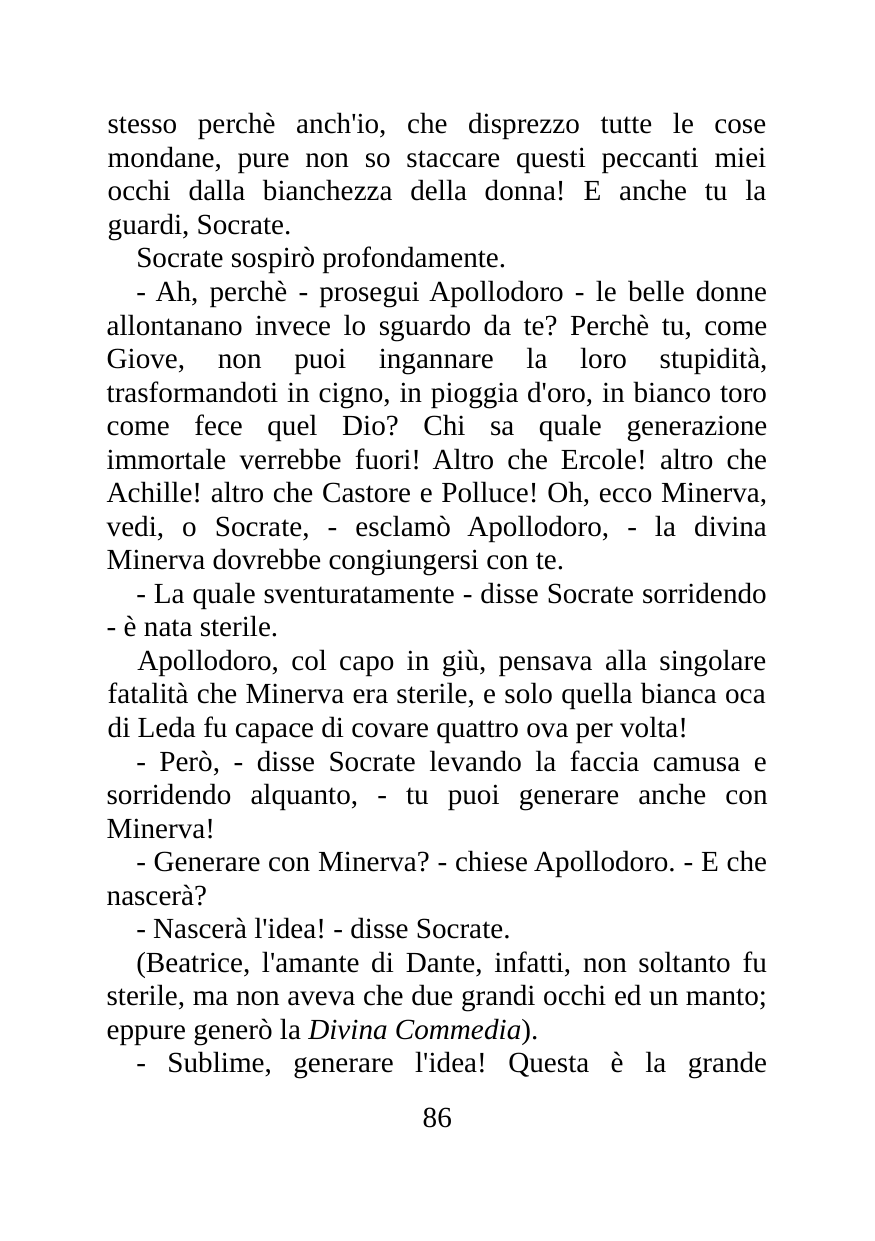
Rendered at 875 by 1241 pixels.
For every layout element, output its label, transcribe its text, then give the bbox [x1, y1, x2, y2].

text - Generare con Minerva? - chiese Apollodoro. - E che nascerà? [106, 844, 768, 911]
text - Nascerà l'idea! - disse Socrate. [106, 911, 768, 945]
text Socrate sospirò profondamente. [106, 241, 768, 274]
text - Ah, perchè - prosegui Apollodoro - le belle donne allontanano invece lo sguardo da te? Perchè tu, come Giove, non puoi ingannare la loro stupidità, trasformandoti in cigno, in pioggia d'oro, in bianco toro come fece quel Dio? Chi sa quale generazione immortale verrebbe fuori! Altro che Ercole! altro che Achille! altro che Castore e Polluce! Oh, ecco Minerva, vedi, o Socrate, - esclamò Apollodoro, - la divina Minerva dovrebbe congiungersi con te. [106, 274, 768, 576]
text - La quale sventuratamente - disse Socrate sorridendo - è nata sterile. [106, 576, 768, 643]
text (Beatrice, l'amante di Dante, infatti, non soltanto fu sterile, ma non aveva che due grandi occhi ed un manto; eppure generò la Divina Commedia). [106, 945, 768, 1046]
text - Però, - disse Socrate levando la faccia camusa e sorridendo alquanto, - tu puoi generare anche con Minerva! [106, 744, 768, 844]
text Apollodoro, col capo in giù, pensava alla singolare fatalità che Minerva era sterile, e solo quella bianca oca di Leda fu capace di covare quattro ova per volta! [107, 643, 767, 744]
text - Sublime, generare l'idea! Questa è la grande [106, 1046, 768, 1079]
text stesso perchè anch'io, che disprezzo tutte le cose mondane, pure non so staccare questi peccanti miei occhi dalla bianchezza della donna! E anche tu la guardi, Socrate. [107, 106, 767, 241]
